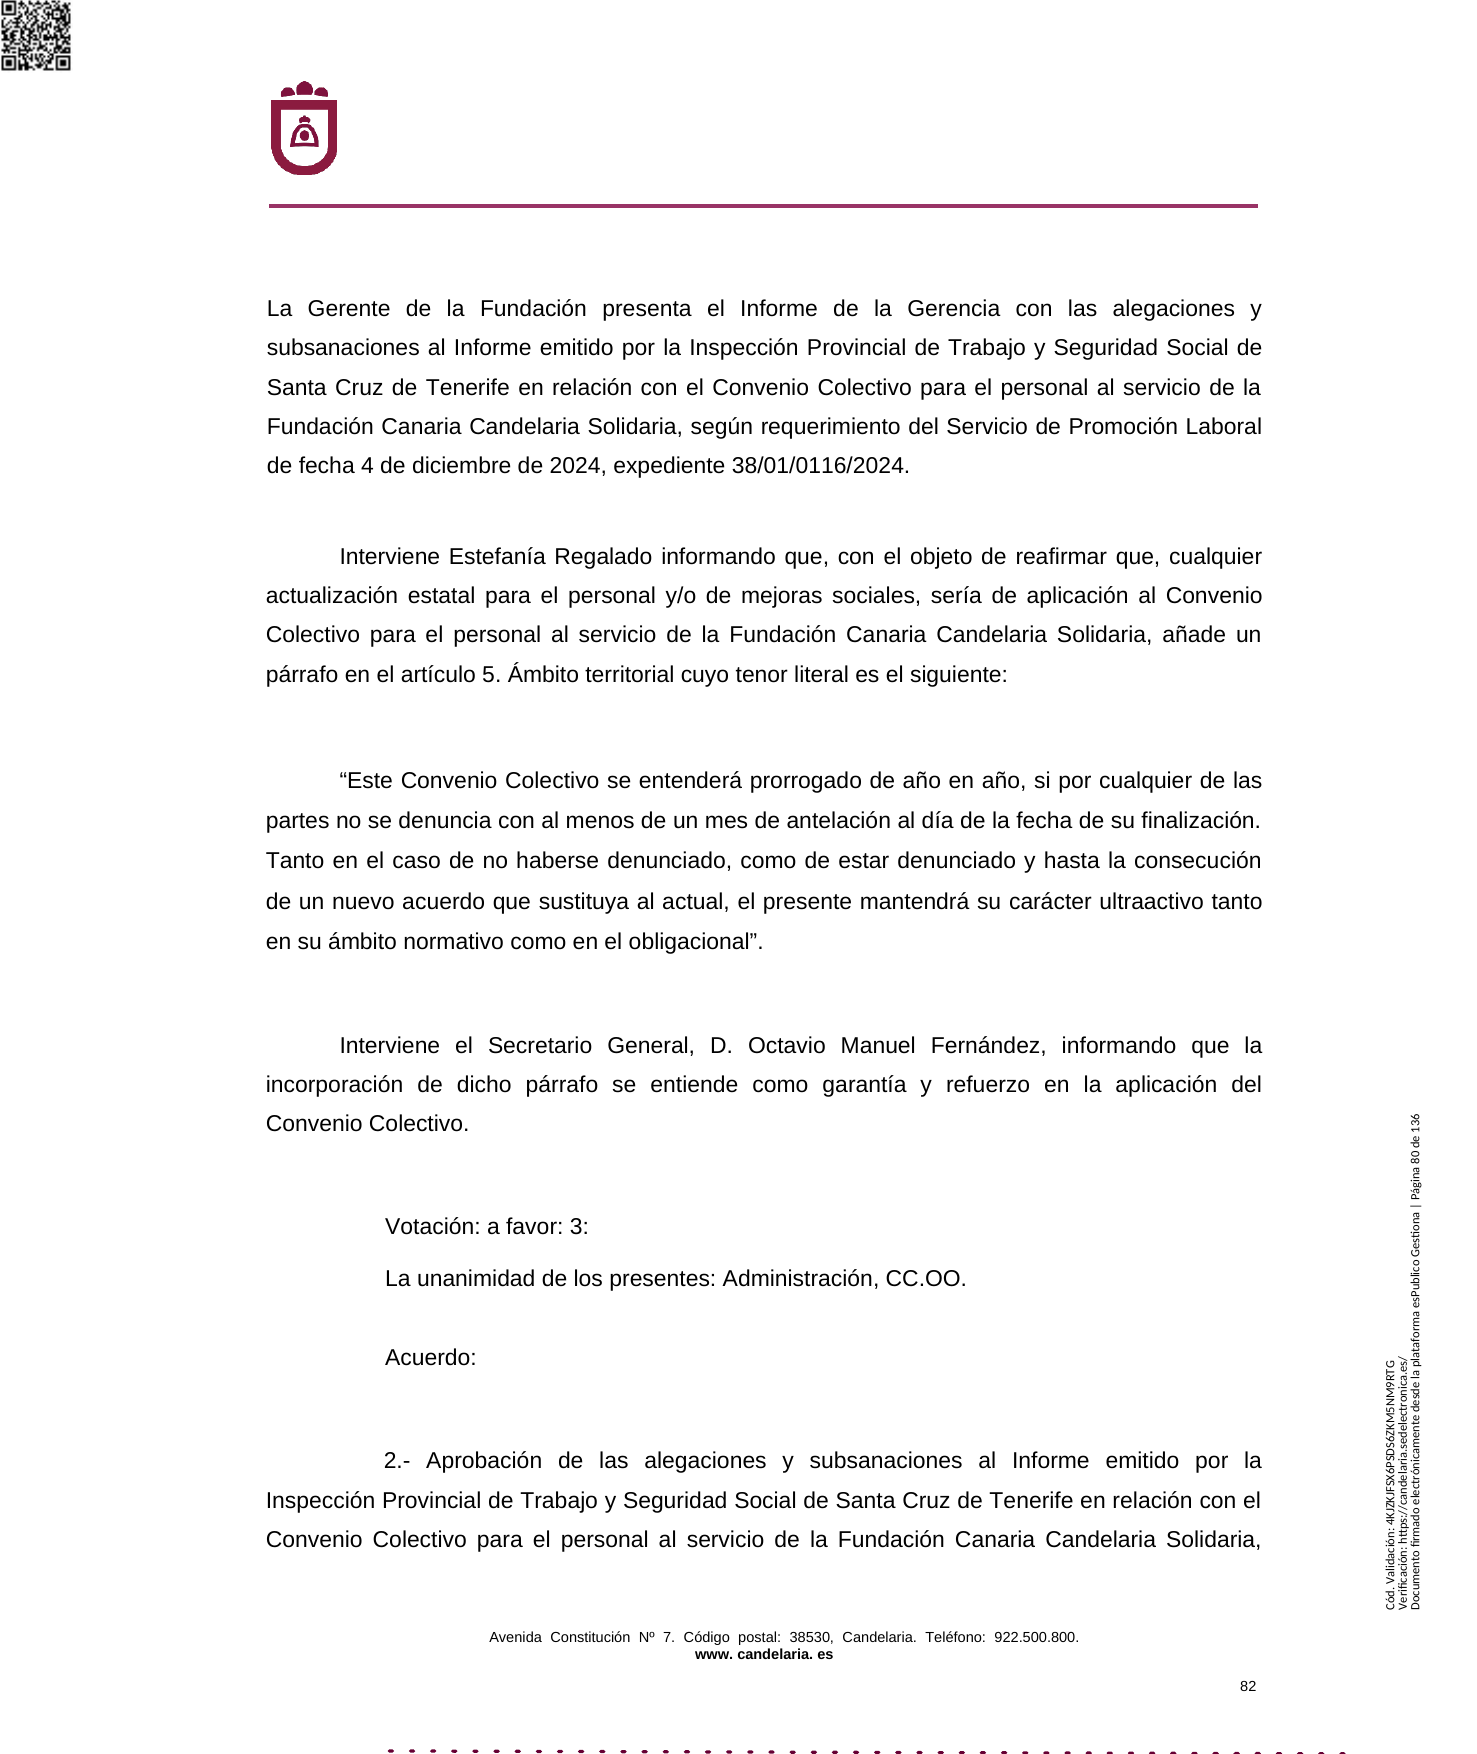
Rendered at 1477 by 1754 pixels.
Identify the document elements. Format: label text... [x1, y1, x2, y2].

text La Gerente de la Fundación presenta el Informe de la Gerencia con las alegaciones y subsanaciones al Informe emitido por la Inspección Provincial de Trabajo y Seguridad Social de Santa Cruz de Tenerife en relación con el Convenio Colectivo para el personal al servicio de la Fundación Canaria Candelaria Solidaria, según requerimiento del Servicio de Promoción Laboral de fecha 4 de diciembre de 2024, expediente 38/01/0116/2024. [267, 295, 1263, 478]
text Votación: a favor: 3: [385, 1213, 1263, 1240]
text 2.- Aprobación de las alegaciones y subsanaciones al Informe emitido por la Inspección Provincial de Trabajo y Seguridad Social de Santa Cruz de Tenerife en relación con el Convenio Colectivo para el personal al servicio de la Fundación Canaria Candelaria Solidaria, [266, 1447, 1263, 1552]
text Acuerdo: [385, 1344, 1263, 1371]
text “Este Convenio Colectivo se entenderá prorrogado de año en año, si por cualquier de las partes no se denuncia con al menos de un mes de antelación al día de la fecha de su finalización. Tanto en el caso de no haberse denunciado, como de estar denunciado y hasta la consecución de un nuevo acuerdo que sustituya al actual, el presente mantendrá su carácter ultraactivo tanto en su ámbito normativo como en el obligacional”. [266, 767, 1263, 954]
text La unanimidad de los presentes: Administración, CC.OO. [385, 1265, 1263, 1291]
text Interviene Estefanía Regalado informando que, con el objeto de reafirmar que, cualquier actualización estatal para el personal y/o de mejoras sociales, sería de aplicación al Convenio Colectivo para el personal al servicio de la Fundación Canaria Candelaria Solidaria, añade un párrafo en el artículo 5. Ámbito territorial cuyo tenor literal es el siguiente: [266, 543, 1263, 687]
text Interviene el Secretario General, D. Octavio Manuel Fernández, informando que la incorporación de dicho párrafo se entiende como garantía y refuerzo en la aplicación del Convenio Colectivo. [266, 1032, 1263, 1136]
